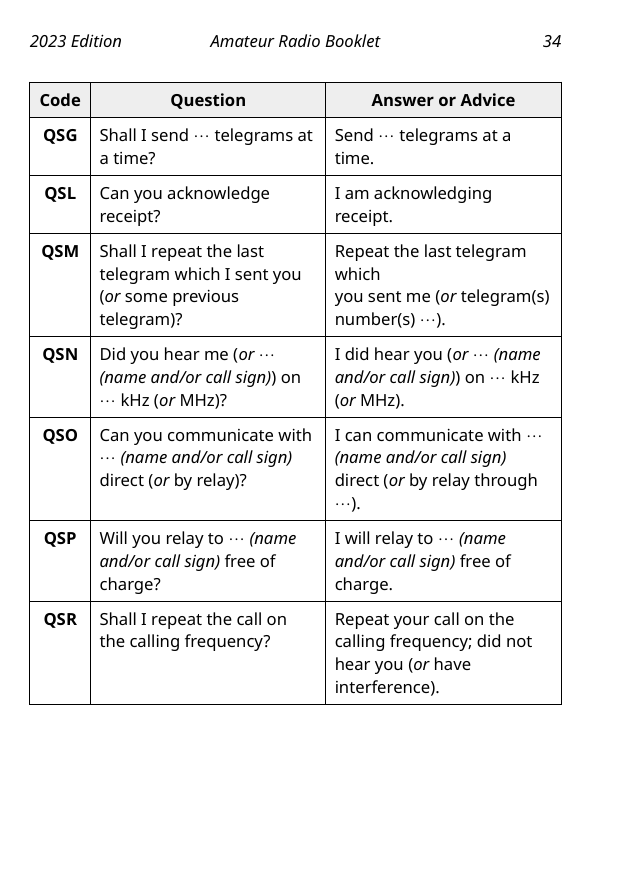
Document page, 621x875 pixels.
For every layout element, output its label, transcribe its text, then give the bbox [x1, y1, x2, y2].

table_cell Shall I repeat the call on the calling frequency? [91, 602, 325, 704]
table_cell QSR [30, 602, 90, 704]
table_cell Repeat the last telegram which you sent me (or telegram(s) number(s) ). [326, 234, 561, 336]
table_header Question [91, 83, 325, 117]
table_cell Repeat your call on the calling frequency; did not hear you (or have interference). [326, 602, 561, 704]
table_cell QSL [30, 176, 90, 233]
table_cell Shall I send  telegrams at a time? [91, 118, 325, 175]
table_header Code [30, 83, 90, 117]
table_cell Did you hear me (or  (name and/or call sign)) on  kHz (or MHz)? [91, 337, 325, 417]
table_cell QSG [30, 118, 90, 175]
table_cell Will you relay to  (name and/or call sign) free of charge? [91, 521, 325, 601]
table_cell Send  telegrams at a time. [326, 118, 561, 175]
table_cell QSO [30, 418, 90, 520]
table_cell QSP [30, 521, 90, 601]
table_cell I did hear you (or  (name and/or call sign)) on  kHz (or MHz). [326, 337, 561, 417]
table_cell I will relay to  (name and/or call sign) free of charge. [326, 521, 561, 601]
table_cell I can communicate with  (name and/or call sign) direct (or by relay through ). [326, 418, 561, 520]
table_cell Shall I repeat the last telegram which I sent you (or some previous telegram)? [91, 234, 325, 336]
table_cell Can you acknowledge receipt? [91, 176, 325, 233]
table_cell QSN [30, 337, 90, 417]
table_cell I am acknowledging receipt. [326, 176, 561, 233]
table_header Answer or Advice [326, 83, 561, 117]
table_cell QSM [30, 234, 90, 336]
table_cell Can you communicate with  (name and/or call sign) direct (or by relay)? [91, 418, 325, 520]
